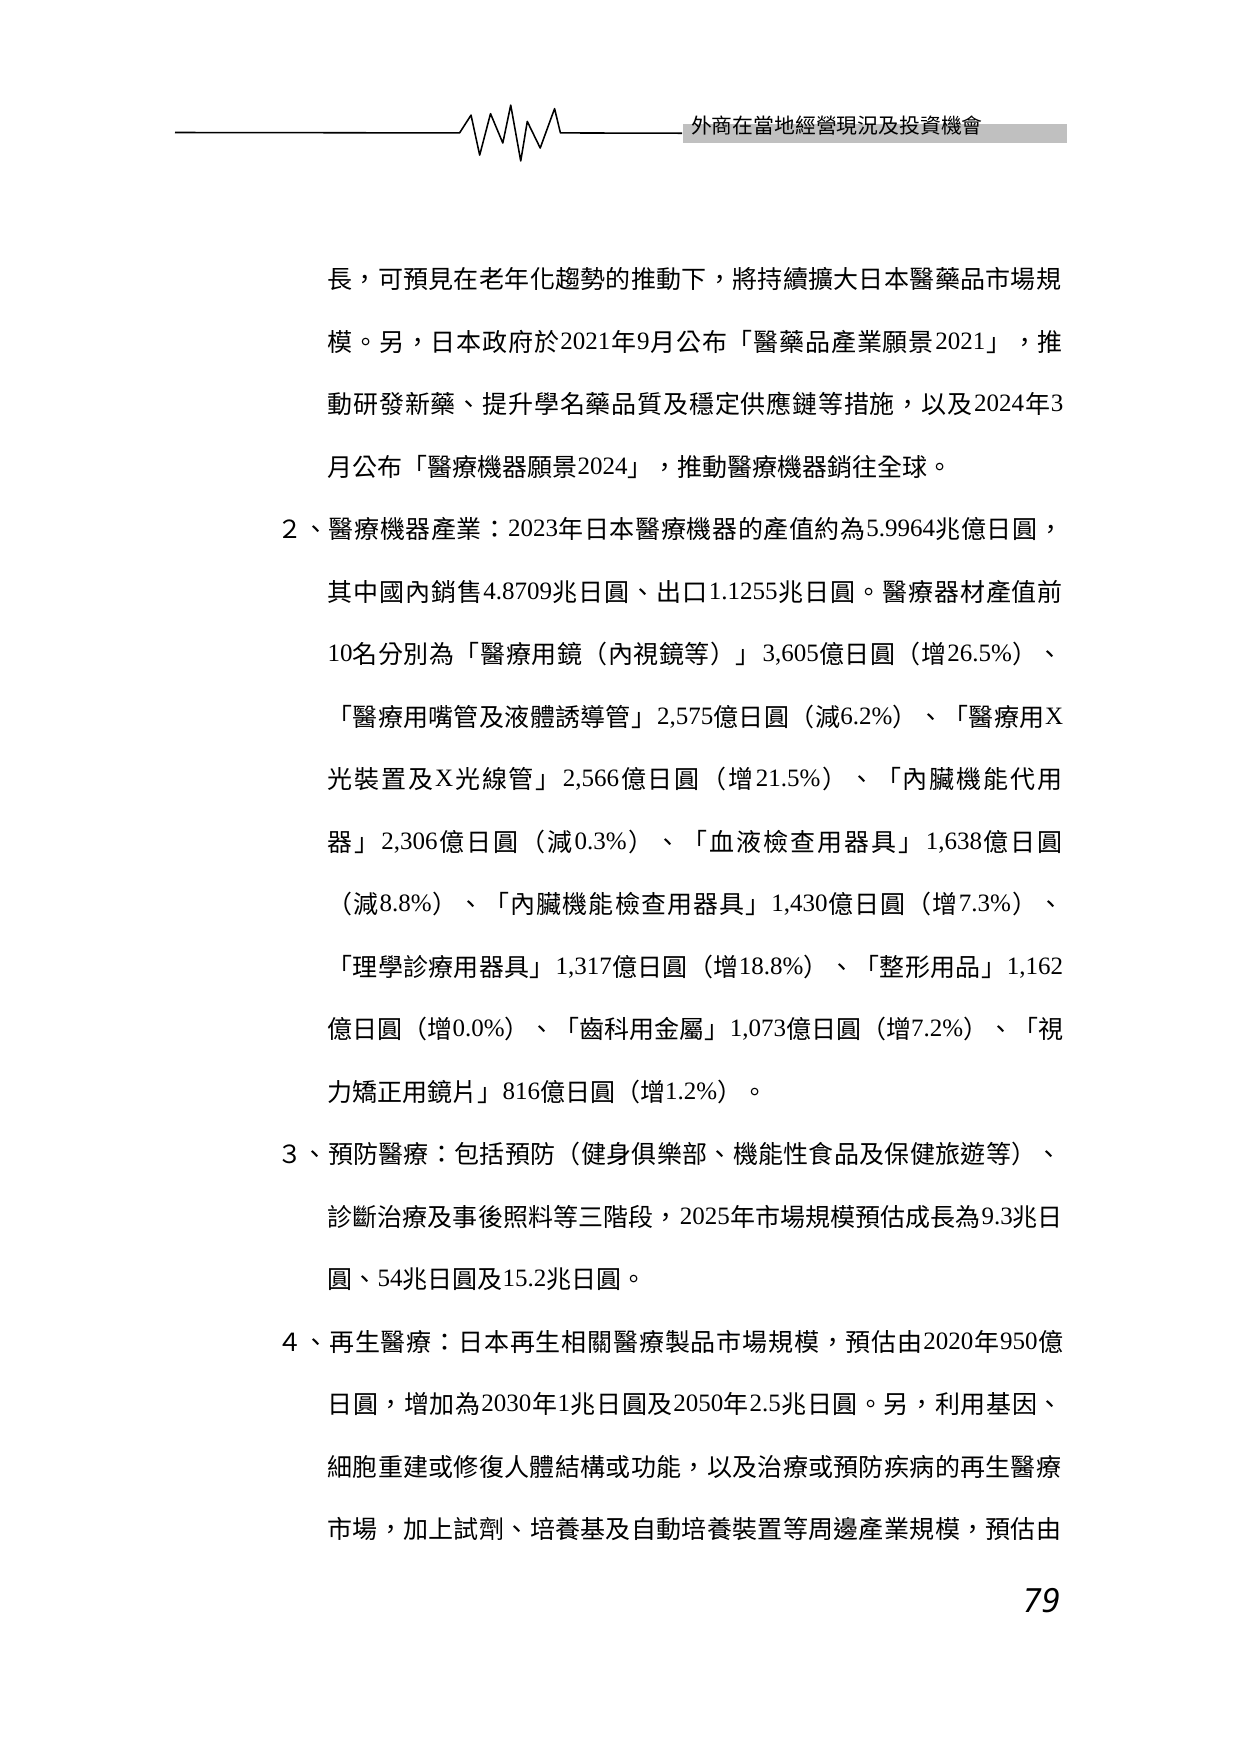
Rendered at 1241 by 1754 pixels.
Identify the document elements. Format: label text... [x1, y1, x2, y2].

text ３、預防醫療：包括預防（健身俱樂部、機能性食品及保健旅遊等）、診斷治療及事後照料等三階段，2025年市場規模預估成長為9.3兆日圓、54兆日圓及15.2兆日圓。 [277, 1111, 1063, 1299]
text 長，可預見在老年化趨勢的推動下，將持續擴大日本醫藥品市場規模。另，日本政府於2021年9月公布「醫藥品產業願景2021」，推動研發新藥、提升學名藥品質及穩定供應鏈等措施，以及2024年3月公布「醫療機器願景2024」，推動醫療機器銷往全球。 [277, 236, 1063, 486]
text ２、醫療機器產業：2023年日本醫療機器的產值約為5.9964兆億日圓，其中國內銷售4.8709兆日圓、出口1.1255兆日圓。醫療器材產值前10名分別為「醫療用鏡（內視鏡等）」3,605億日圓（增26.5%）、「醫療用嘴管及液體誘導管」2,575億日圓（減6.2%）、「醫療用X光裝置及X光線管」2,566億日圓（增21.5%）、「內臟機能代用器」2,306億日圓（減0.3%）、「血液檢查用器具」1,638億日圓（減8.8%）、「內臟機能檢查用器具」1,430億日圓（增7.3%）、「理學診療用器具」1,317億日圓（增18.8%）、「整形用品」1,162億日圓（增0.0%）、「齒科用金屬」1,073億日圓（增7.2%）、「視力矯正用鏡片」816億日圓（增1.2%）。 [277, 486, 1063, 1111]
text ４、再生醫療：日本再生相關醫療製品市場規模，預估由2020年950億日圓，增加為2030年1兆日圓及2050年2.5兆日圓。另，利用基因、細胞重建或修復人體結構或功能，以及治療或預防疾病的再生醫療市場，加上試劑、培養基及自動培養裝置等周邊產業規模，預估由 [277, 1299, 1063, 1549]
